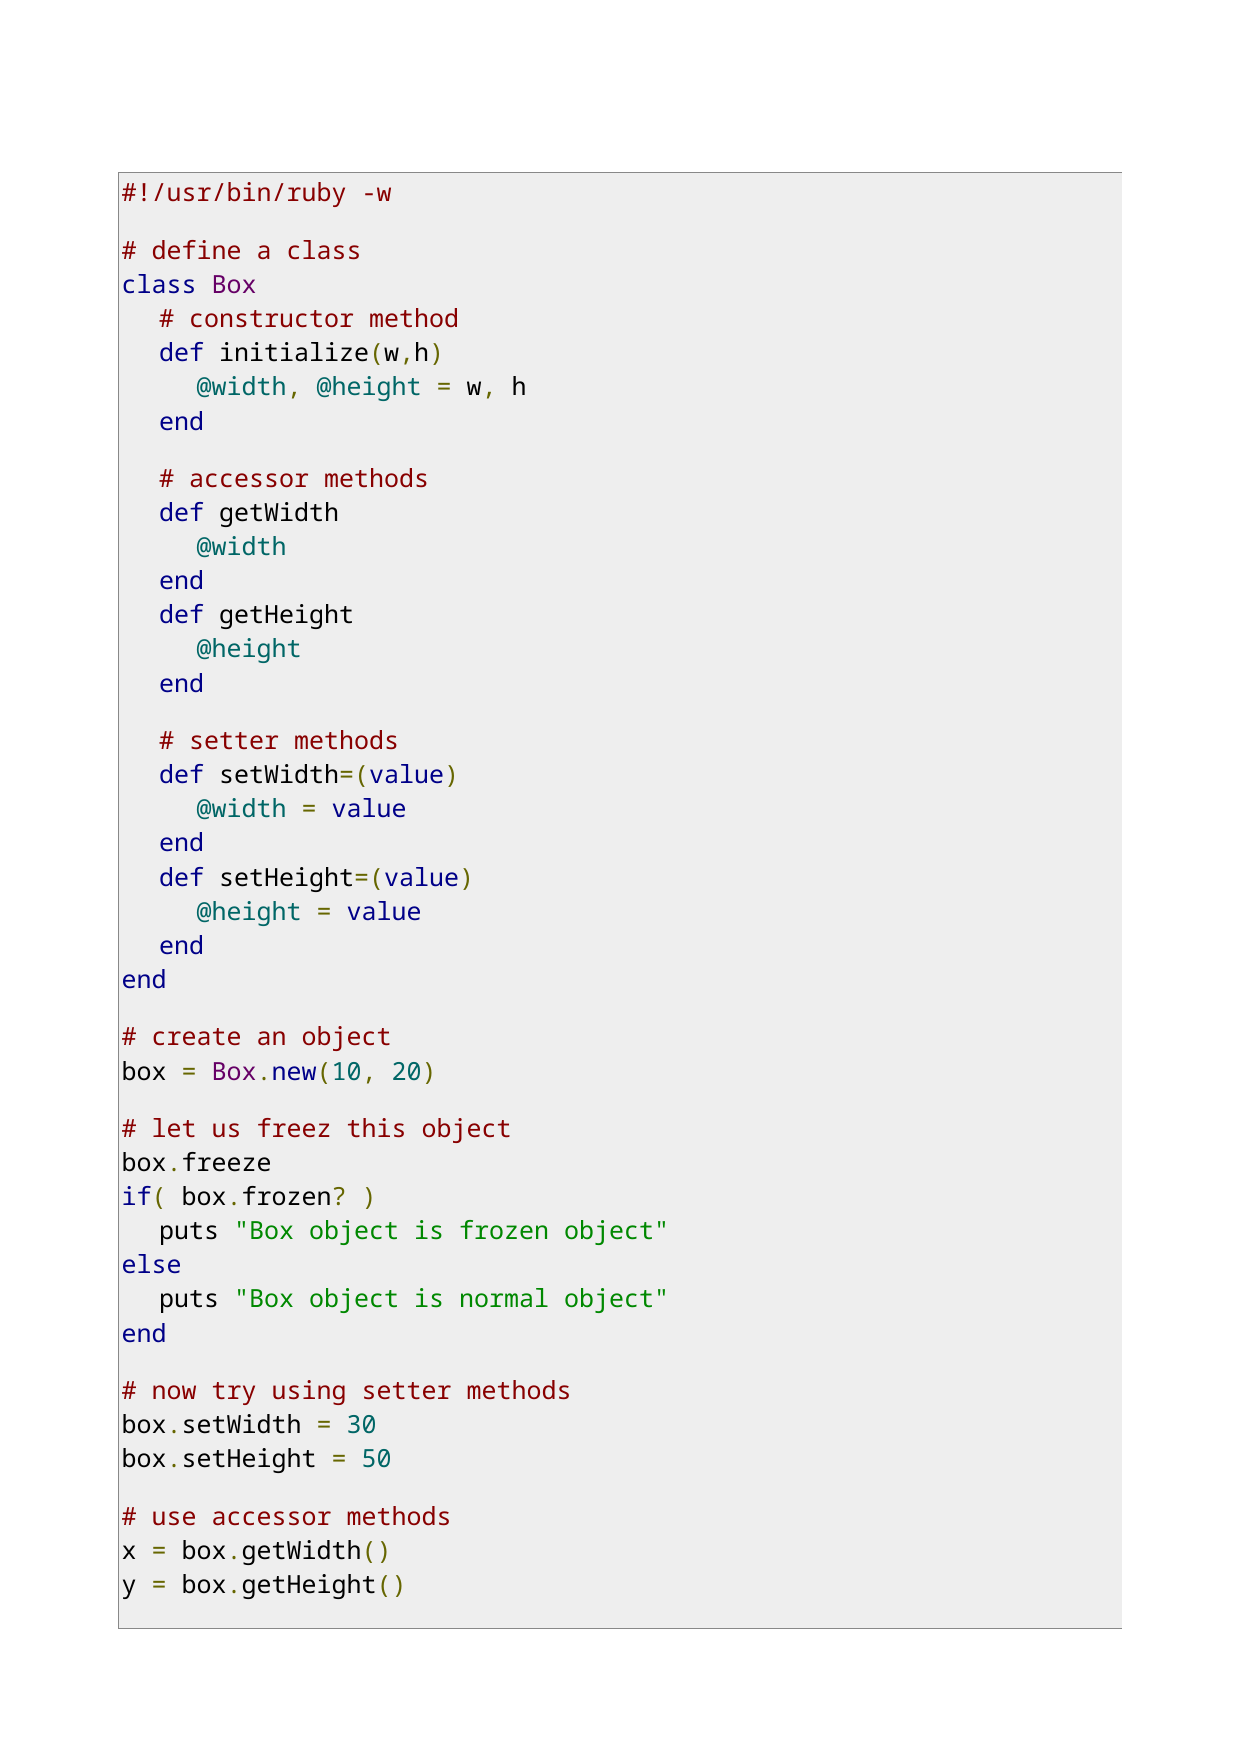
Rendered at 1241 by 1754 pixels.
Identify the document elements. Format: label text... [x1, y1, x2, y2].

text @width = value [119, 788, 1122, 822]
text box = Box.new(10, 20) [119, 1050, 1122, 1084]
text y = box.getHeight() [119, 1564, 1122, 1598]
text #!/usr/bin/ruby -w [119, 173, 1122, 206]
text box.setHeight = 50 [119, 1438, 1122, 1472]
text @height = value [119, 890, 1122, 924]
text if( box.frozen? ) [119, 1176, 1122, 1210]
text def setHeight=(value) [119, 856, 1122, 890]
text puts "Box object is frozen object" [119, 1210, 1122, 1244]
text @height [119, 628, 1122, 662]
text def getWidth [119, 492, 1122, 526]
text # create an object [119, 1016, 1122, 1050]
text box.freeze [119, 1142, 1122, 1176]
text class Box [119, 264, 1122, 298]
text # define a class [119, 229, 1122, 264]
text def setWidth=(value) [119, 754, 1122, 788]
text @width, @height = w, h [119, 366, 1122, 400]
text end [119, 662, 1122, 696]
text end [119, 1312, 1122, 1346]
text # let us freez this object [119, 1108, 1122, 1142]
text else [119, 1244, 1122, 1278]
text # use accessor methods [119, 1496, 1122, 1529]
text # accessor methods [119, 458, 1122, 492]
text def getHeight [119, 594, 1122, 628]
text end [119, 560, 1122, 594]
text # setter methods [119, 720, 1122, 754]
text puts "Box object is normal object" [119, 1278, 1122, 1312]
text box.setWidth = 30 [119, 1404, 1122, 1438]
text def initialize(w,h) [119, 332, 1122, 366]
text # constructor method [119, 298, 1122, 332]
text x = box.getWidth() [119, 1529, 1122, 1564]
text Live Demo [118, 118, 1091, 152]
text end [119, 958, 1122, 992]
text end [119, 400, 1122, 434]
text end [119, 924, 1122, 958]
text # now try using setter methods [119, 1370, 1122, 1404]
text @width [119, 526, 1122, 560]
text end [119, 822, 1122, 856]
